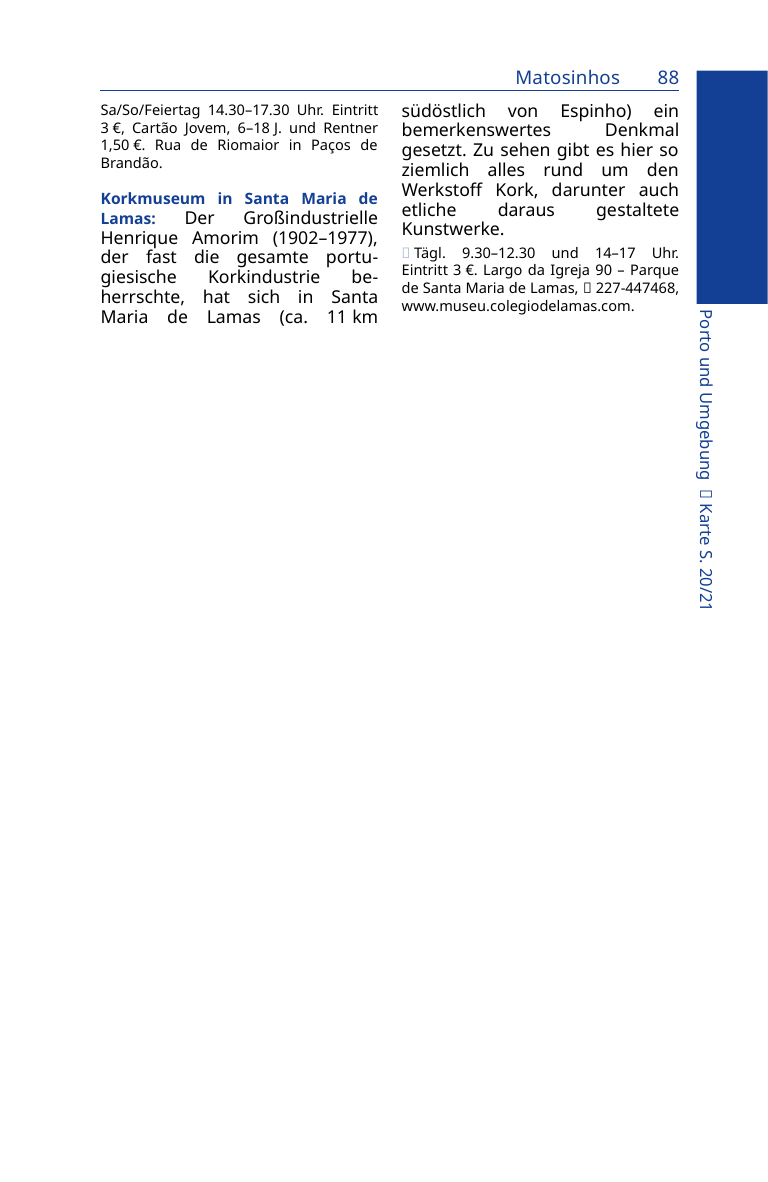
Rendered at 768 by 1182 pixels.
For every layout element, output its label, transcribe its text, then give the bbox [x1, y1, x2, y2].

text südöstlich von Espinho) ein bemerkenswertes Denk­mal gesetzt. Zu sehen gibt es hier so ziemlich alles rund um den Werkstoff Kork, darunter auch etliche daraus ge­stal­tete Kunstwerke. [401, 101, 679, 240]
text  Tägl. 9.30–12.30 und 14–17 Uhr. Eintritt 3 €. Largo da Igreja 90 – Parque de Santa Maria de Lamas,  227-447468, www.museu.​colegiode​lamas.com. [401, 244, 679, 315]
text Korkmuseum in Santa Maria de Lamas: Der Großindustrielle Henrique Amorim (1902–1977), der fast die gesamte portu­giesische Korkindustrie be­herrsch­te, hat sich in Santa Maria de Lamas (ca. 11 km [100, 189, 378, 327]
text Sa/So/Feiertag 14.30–17.30 Uhr. Eintritt 3 €, Cartão Jovem, 6–18 J. und Rentner 1,50 €. Rua de Riomaior in Paços de Brandão. [100, 101, 378, 172]
